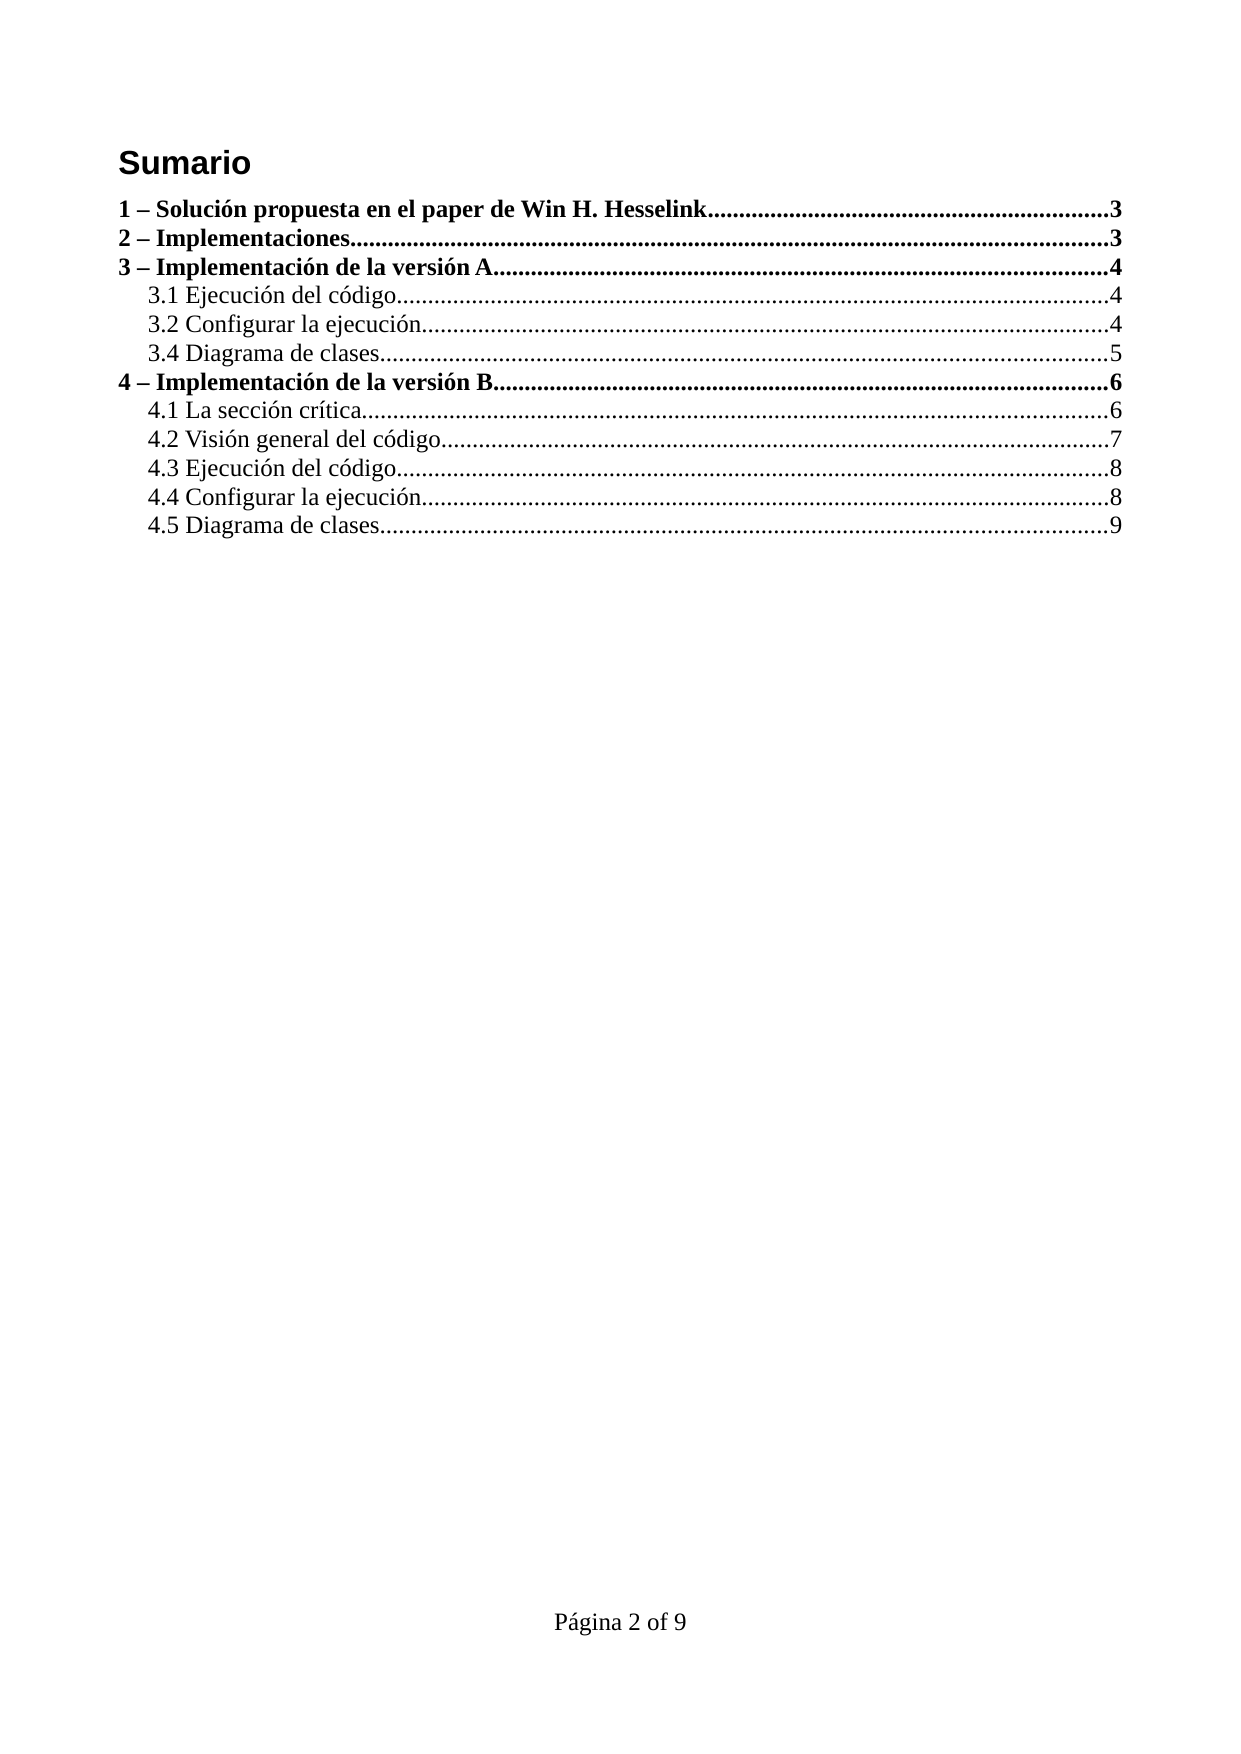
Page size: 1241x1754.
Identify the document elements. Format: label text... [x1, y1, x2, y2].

text 4.1 La sección crítica 6 [148, 395, 1122, 424]
text 3.2 Configurar la ejecución 4 [148, 309, 1122, 338]
text 4.2 Visión general del código 7 [148, 424, 1122, 453]
text 4 – Implementación de la versión B 6 [118, 367, 1122, 395]
text 3.4 Diagrama de clases 5 [148, 338, 1122, 367]
subtitle Sumario [118, 143, 1122, 182]
text 2 – Implementaciones 3 [118, 223, 1122, 252]
text 3 – Implementación de la versión A 4 [118, 252, 1122, 280]
text 4.4 Configurar la ejecución 8 [148, 482, 1122, 510]
text 4.5 Diagrama de clases 9 [148, 510, 1122, 539]
text 3.1 Ejecución del código 4 [148, 280, 1122, 309]
text 1 – Solución propuesta en el paper de Win H. Hesselink 3 [118, 194, 1122, 223]
text 4.3 Ejecución del código 8 [148, 453, 1122, 482]
